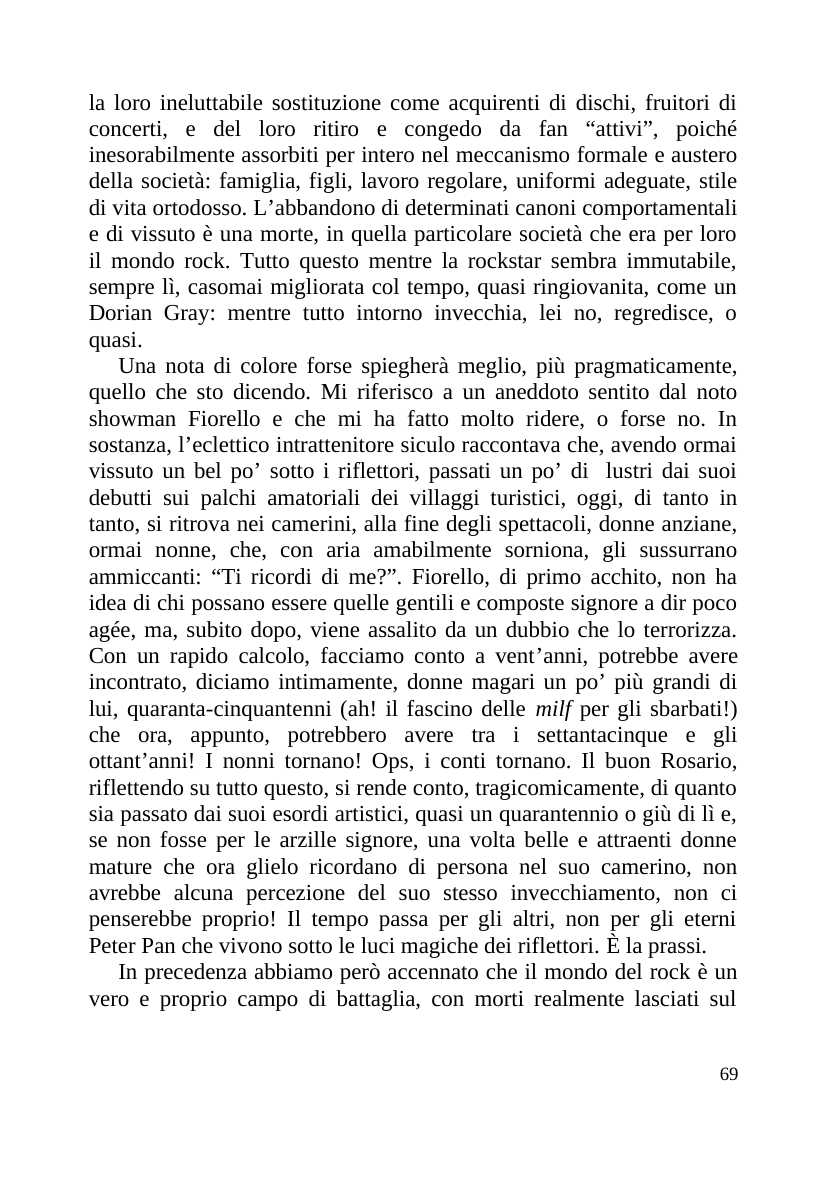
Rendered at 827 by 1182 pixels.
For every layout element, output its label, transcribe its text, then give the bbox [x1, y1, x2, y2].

text la loro ineluttabile sostituzione come acquirenti di dischi, fruitori di concerti, e del loro ritiro e congedo da fan “attivi”, poiché inesorabilmente assorbiti per intero nel meccanismo formale e austero della società: famiglia, figli, lavoro regolare, uniformi adeguate, stile di vita ortodosso. L’abbandono di determinati canoni comportamentali e di vissuto è una morte, in quella particolare società che era per loro il mondo rock. Tutto questo mentre la rockstar sembra immutabile, sempre lì, casomai migliorata col tempo, quasi ringiovanita, come un Dorian Gray: mentre tutto intorno invecchia, lei no, regredisce, o quasi. [88, 88, 738, 352]
text In precedenza abbiamo però accennato che il mondo del rock è un vero e proprio campo di battaglia, con morti realmente lasciati sul [88, 958, 738, 1011]
text Una nota di colore forse spiegherà meglio, più pragmaticamente, quello che sto dicendo. Mi riferisco a un aneddoto sentito dal noto showman Fiorello e che mi ha fatto molto ridere, o forse no. In sostanza, l’eclettico intrattenitore siculo raccontava che, avendo ormai vissuto un bel po’ sotto i riflettori, passati un po’ di lustri dai suoi debutti sui palchi amatoriali dei villaggi turistici, oggi, di tanto in tanto, si ritrova nei camerini, alla fine degli spettacoli, donne anziane, ormai nonne, che, con aria amabilmente sorniona, gli sussurrano ammiccanti: “Ti ricordi di me?”. Fiorello, di primo acchito, non ha idea di chi possano essere quelle gentili e composte signore a dir poco agée, ma, subito dopo, viene assalito da un dubbio che lo terrorizza. Con un rapido calcolo, facciamo conto a vent’anni, potrebbe avere incontrato, diciamo intimamente, donne magari un po’ più grandi di lui, quaranta-cinquantenni (ah! il fascino delle milf per gli sbarbati!) che ora, appunto, potrebbero avere tra i settantacinque e gli ottant’anni! I nonni tornano! Ops, i conti tornano. Il buon Rosario, riflettendo su tutto questo, si rende conto, tragicomicamente, di quanto sia passato dai suoi esordi artistici, quasi un quarantennio o giù di lì e, se non fosse per le arzille signore, una volta belle e attraenti donne mature che ora glielo ricordano di persona nel suo camerino, non avrebbe alcuna percezione del suo stesso invecchiamento, non ci penserebbe proprio! Il tempo passa per gli altri, non per gli eterni Peter Pan che vivono sotto le luci magiche dei riflettori. è la prassi. [88, 352, 738, 958]
